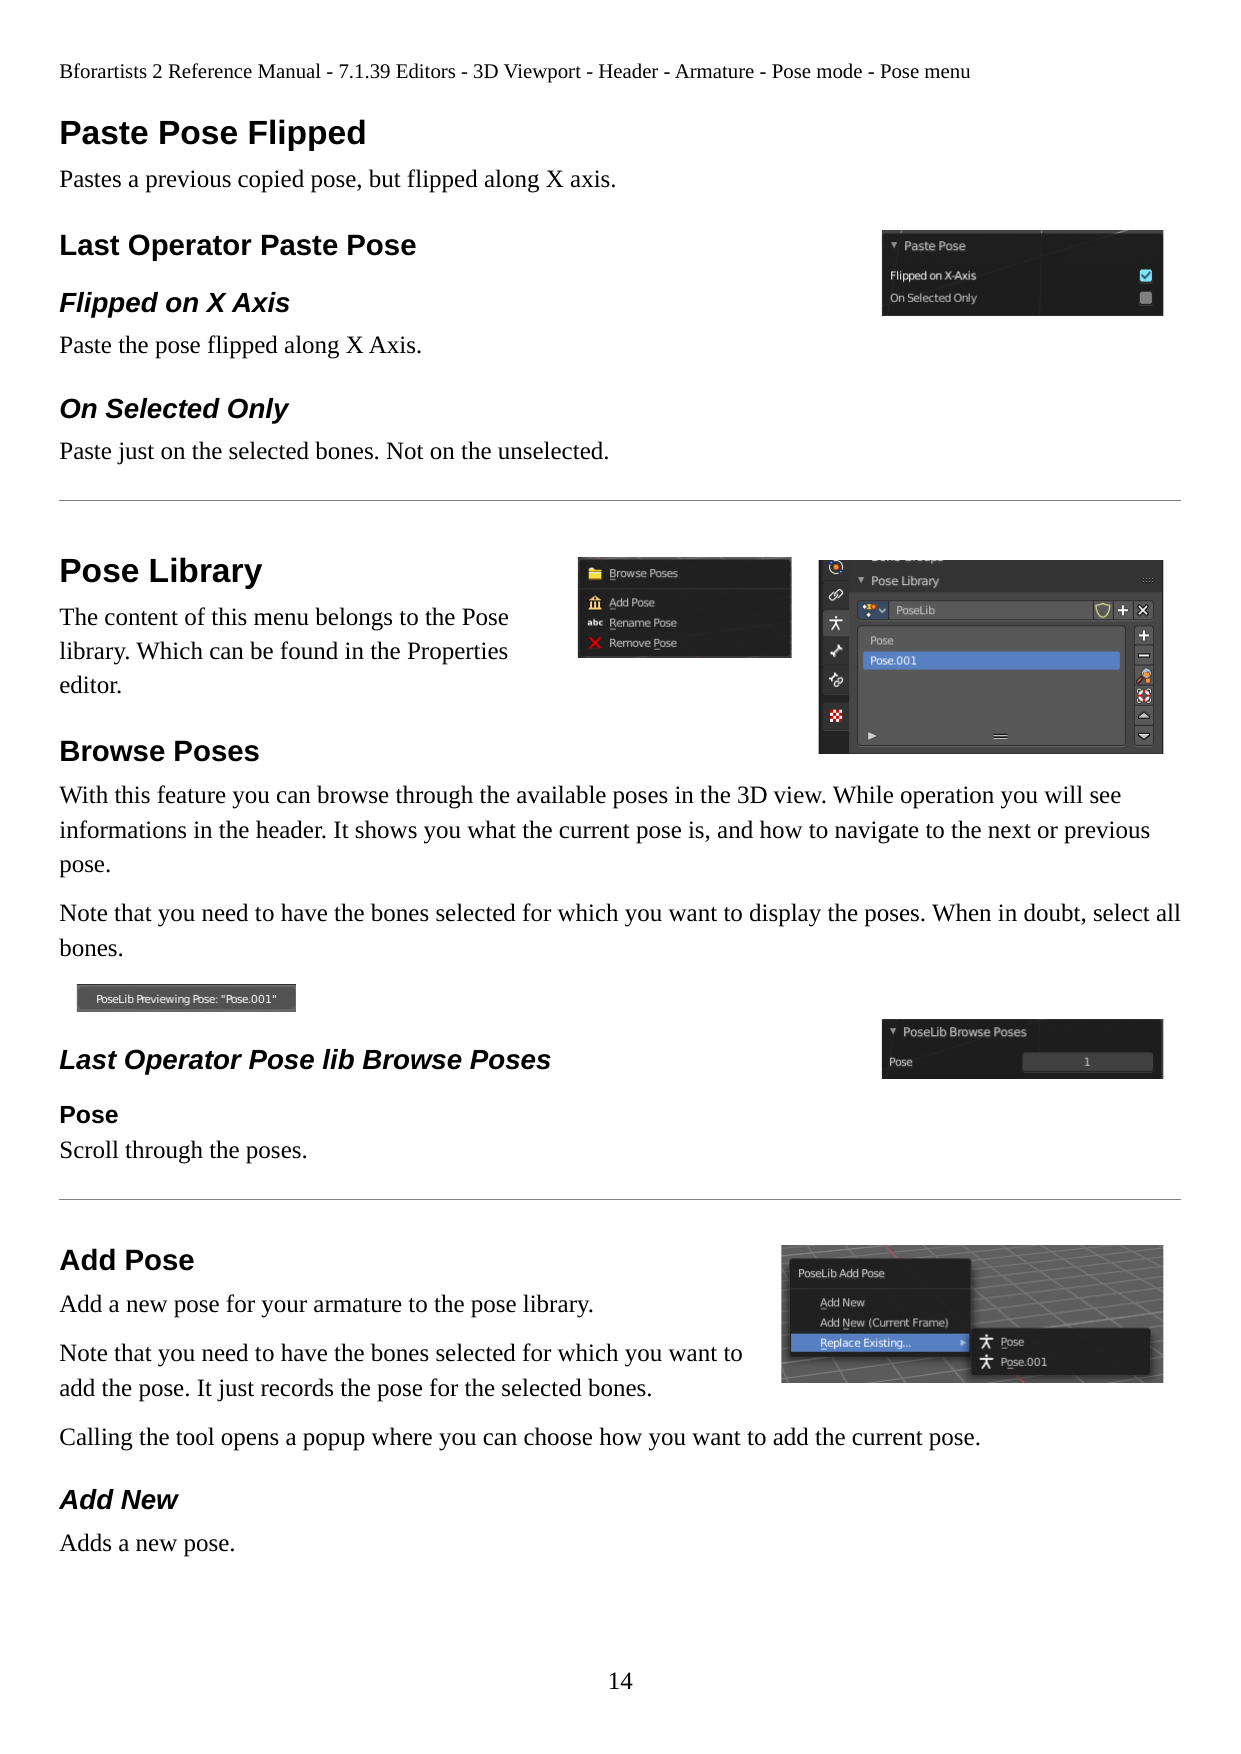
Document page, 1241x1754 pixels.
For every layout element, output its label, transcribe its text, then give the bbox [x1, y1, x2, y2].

text Paste just on the selected bones. Not on the unselected. [59, 436, 1181, 465]
subtitle Flipped on X Axis [59, 286, 1181, 318]
picture [76, 984, 296, 1012]
text Scroll through the poses. [59, 1135, 1181, 1164]
subtitle Add New [59, 1483, 1181, 1515]
picture [881, 1019, 1164, 1079]
subtitle Add Pose [59, 1243, 1181, 1277]
text Paste the pose flipped along X Axis. [59, 331, 1181, 359]
picture [577, 557, 792, 658]
subtitle Pose [59, 1101, 1181, 1129]
subtitle Pose Library [59, 551, 1181, 589]
subtitle Last Operator Pose lib Browse Poses [59, 1044, 881, 1076]
subtitle On Selected Only [59, 392, 1181, 424]
subtitle Paste Pose Flipped [59, 113, 1181, 151]
text Adds a new pose. [59, 1528, 1181, 1557]
subtitle Browse Poses [59, 734, 1181, 768]
subtitle Last Operator Paste Pose [59, 227, 1181, 261]
picture [818, 560, 1164, 754]
text Note that you need to have the bones selected for which you want to add the pose. It just records the pose for the selected bones. [59, 1338, 1181, 1402]
picture [881, 230, 1164, 316]
text With this feature you can browse through the available poses in the 3D view. While operation you will see informations in the header. It shows you what the current pose is, and how to navigate to the next or previous pose. [59, 781, 1181, 878]
text The content of this menu belongs to the Pose library. Which can be found in the Properties editor. [59, 602, 818, 699]
text Note that you need to have the bones selected for which you want to display the poses. When in doubt, select all bones. [59, 898, 1181, 962]
text Calling the tool opens a popup where you can choose how you want to add the current pose. [59, 1422, 1181, 1451]
text Pastes a previous copied pose, but flipped along X axis. [59, 164, 1181, 192]
text Add a new pose for your armature to the pose library. [59, 1289, 781, 1318]
picture [781, 1245, 1164, 1383]
